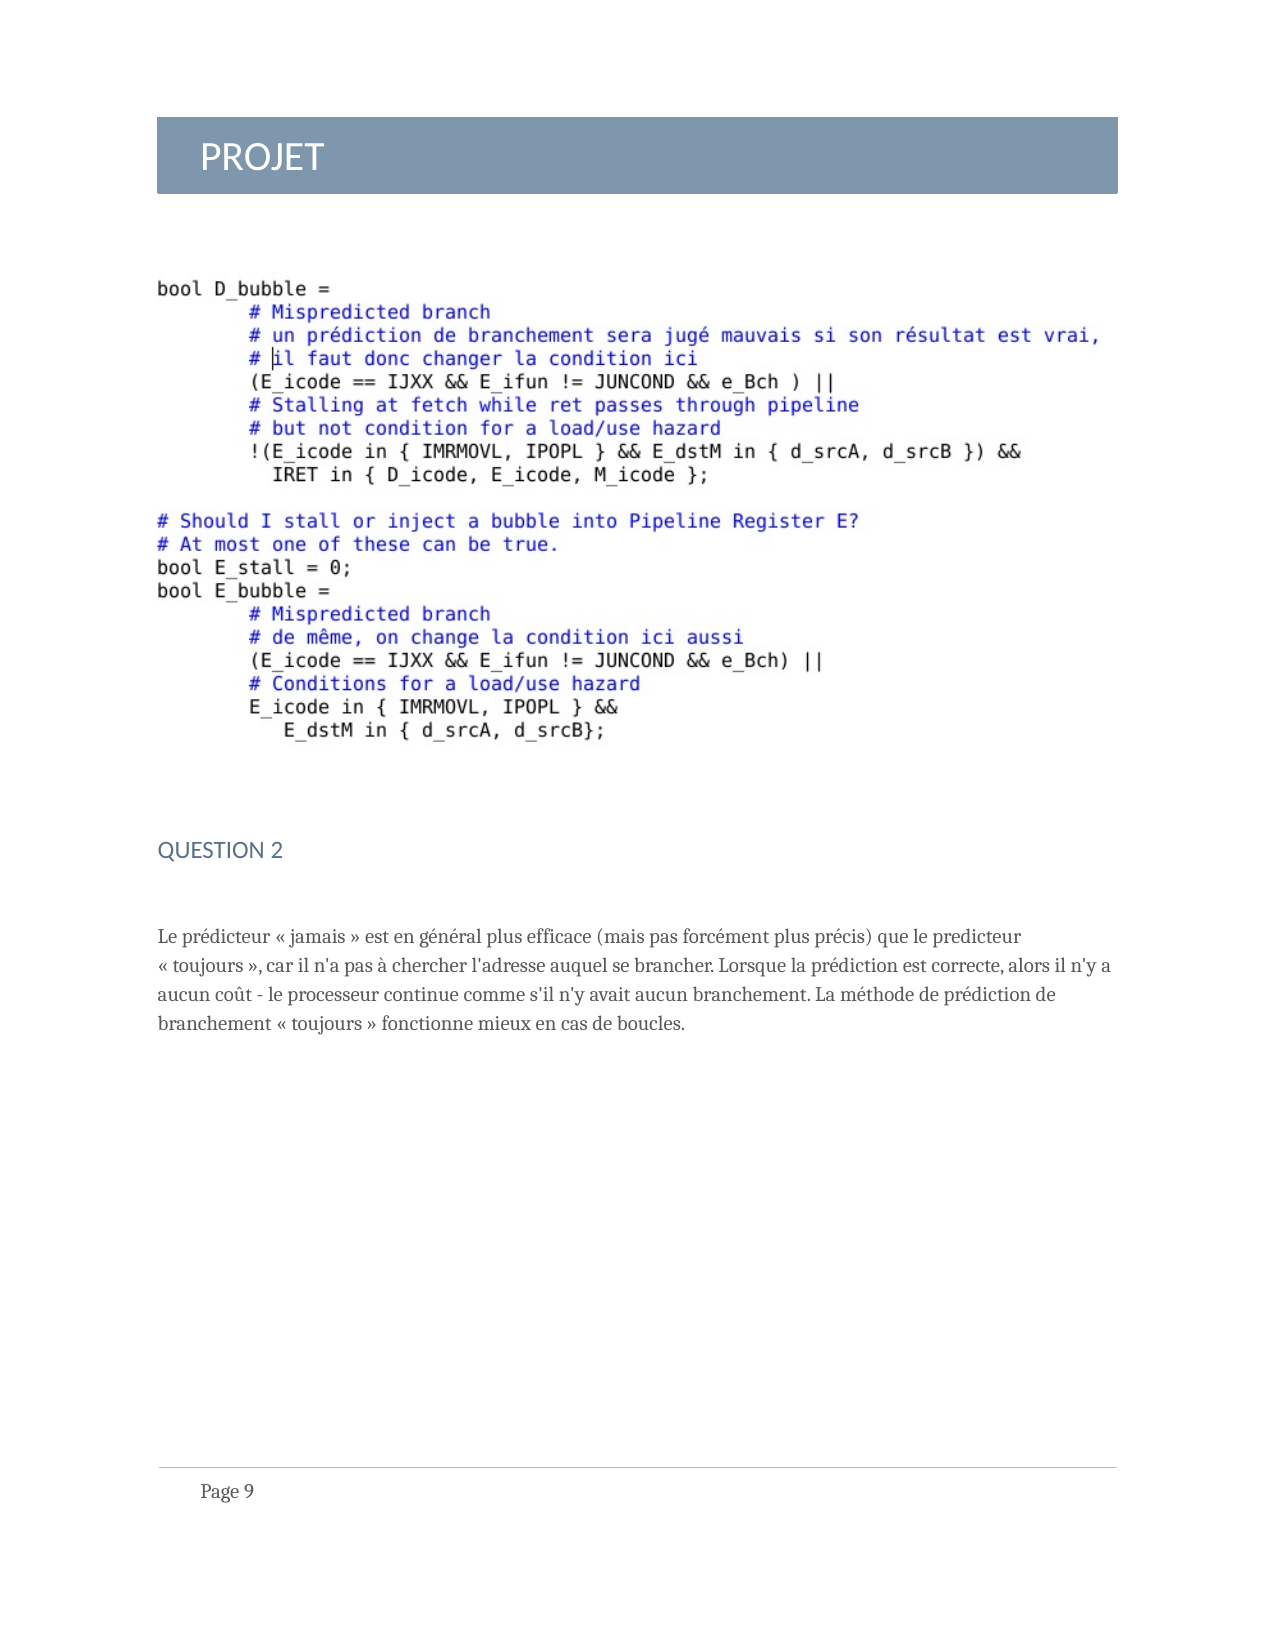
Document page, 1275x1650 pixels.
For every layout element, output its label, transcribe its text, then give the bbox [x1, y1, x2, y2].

picture [157, 266, 1118, 747]
text Le prédicteur « jamais » est en général plus efficace (mais pas forcément plus précis) que le predicteur « toujours », car il n'a pas à chercher l'adresse auquel se brancher. Lorsque la prédiction est correcte, alors il n'y a aucun coût - le processeur continue comme s'il n'y avait aucun branchement. La méthode de prédiction de branchement « toujours » fonctionne mieux en cas de boucles. [157, 925, 1117, 1035]
subtitle Question 2 [157, 834, 1117, 865]
